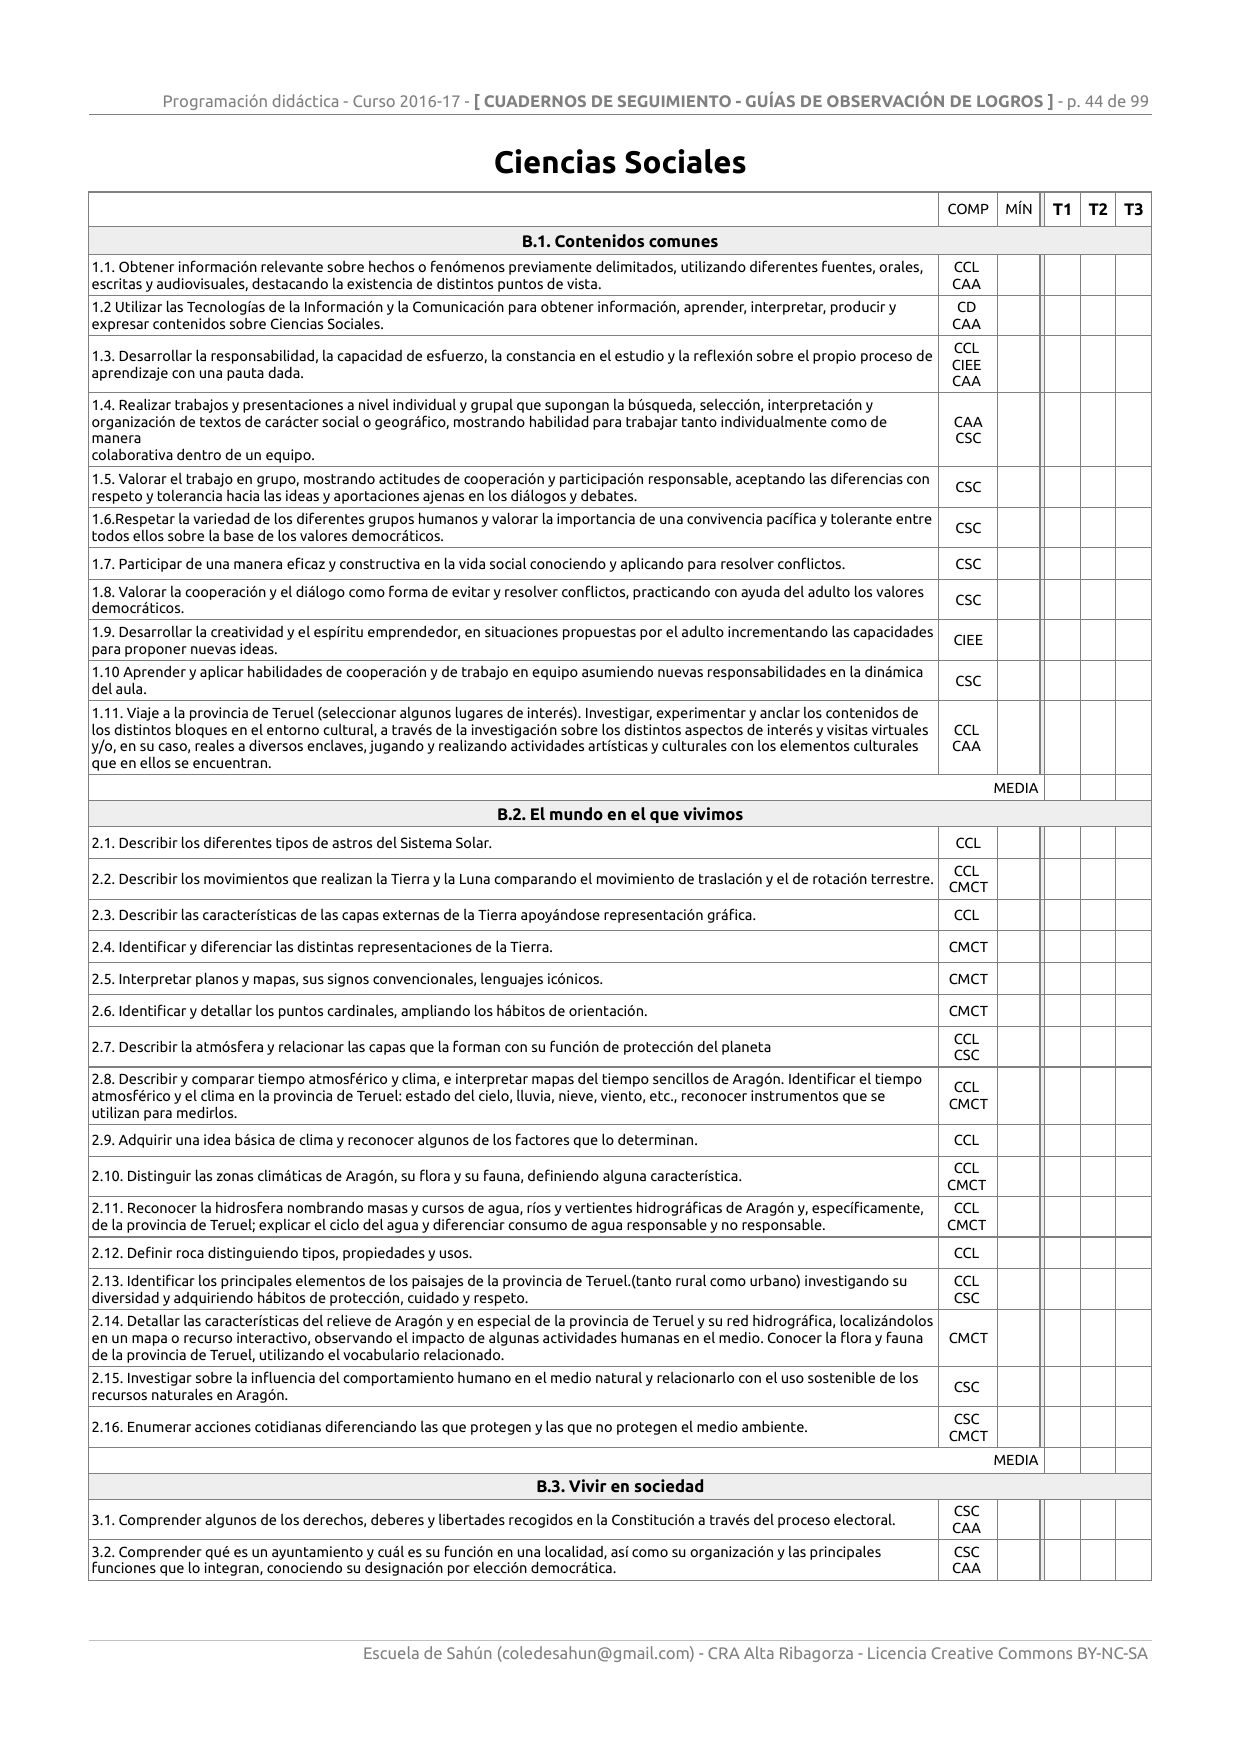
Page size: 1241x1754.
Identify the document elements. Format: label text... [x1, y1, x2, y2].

table_cell [1081, 580, 1115, 619]
table_cell 2.7. Describir la atmósfera y relacionar las capas que la forman con su función de protección del planeta [89, 1027, 938, 1066]
table_cell [998, 661, 1039, 700]
table_cell [1081, 1068, 1115, 1124]
table_cell 1.11. Viaje a la provincia de Teruel (seleccionar algunos lugares de interés). Investigar, experimentar y anclar los contenidos de los distintos bloques en el entorno cultural, a través de la investigación sobre los distintos aspectos de interés y visitas virtuales y/o, en su caso, reales a diversos enclaves, jugando y realizando actividades artísticas y culturales con los elementos culturales que en ellos se encuentran. [89, 701, 938, 774]
table_cell CSC [939, 580, 997, 619]
table_cell [1116, 1407, 1151, 1447]
table_cell [1081, 931, 1115, 962]
table_cell [1081, 620, 1115, 660]
table_cell [998, 580, 1039, 619]
table_cell [998, 1540, 1039, 1579]
table_cell [1116, 580, 1151, 619]
table_cell [1081, 1500, 1115, 1539]
table_cell [1045, 620, 1080, 660]
table_cell [1081, 1197, 1115, 1236]
table_cell 2.15. Investigar sobre la influencia del comportamiento humano en el medio natural y relacionarlo con el uso sostenible de los recursos naturales en Aragón. [89, 1367, 938, 1406]
table_cell CAA CSC [939, 393, 997, 466]
table_cell [1045, 296, 1080, 335]
table_cell [998, 1238, 1039, 1268]
table_cell CSC [939, 508, 997, 547]
table_cell [1081, 661, 1115, 700]
table_cell [998, 859, 1039, 898]
table_cell [998, 393, 1039, 466]
table_cell [998, 1068, 1039, 1124]
table_cell MEDIA [89, 775, 1044, 800]
table_cell [1081, 336, 1115, 392]
table_cell 2.1. Describir los diferentes tipos de astros del Sistema Solar. [89, 827, 938, 858]
table_cell CCL CSC [939, 1269, 997, 1309]
table_cell [1045, 1068, 1080, 1124]
table_header T2 [1081, 193, 1115, 226]
table_cell [1081, 508, 1115, 547]
table_cell [1081, 1157, 1115, 1196]
table_cell CSC CAA [939, 1500, 997, 1539]
table_cell 2.8. Describir y comparar tiempo atmosférico y clima, e interpretar mapas del tiempo sencillos de Aragón. Identificar el tiempo atmosférico y el clima en la provincia de Teruel: estado del cielo, lluvia, nieve, viento, etc., reconocer instrumentos que se utilizan para medirlos. [89, 1068, 938, 1124]
table_cell [1116, 1310, 1151, 1366]
table_cell 2.3. Describir las características de las capas externas de la Tierra apoyándose representación gráfica. [89, 900, 938, 930]
table_cell 2.16. Enumerar acciones cotidianas diferenciando las que protegen y las que no protegen el medio ambiente. [89, 1407, 938, 1447]
table_cell CCL CAA [939, 255, 997, 295]
table_cell [1045, 1367, 1080, 1406]
table_cell 2.6. Identificar y detallar los puntos cardinales, ampliando los hábitos de orientación. [89, 995, 938, 1026]
table_cell [1116, 255, 1151, 295]
table_cell CSC [939, 548, 997, 579]
table_cell [1116, 1027, 1151, 1066]
table_cell CCL [939, 900, 997, 930]
table_cell CSC CMCT [939, 1407, 997, 1447]
table_cell [1045, 859, 1080, 898]
table_cell 1.10 Aprender y aplicar habilidades de cooperación y de trabajo en equipo asumiendo nuevas responsabilidades en la dinámica del aula. [89, 661, 938, 700]
table_cell B.1. Contenidos comunes [89, 227, 1151, 254]
table_cell 2.12. Definir roca distinguiendo tipos, propiedades y usos. [89, 1238, 938, 1268]
table_cell [1116, 1500, 1151, 1539]
table_cell [1116, 467, 1151, 507]
table_cell [1116, 1448, 1151, 1473]
table_cell [1045, 1310, 1080, 1366]
table_cell [1081, 255, 1115, 295]
table_cell 2.11. Reconocer la hidrosfera nombrando masas y cursos de agua, ríos y vertientes hidrográficas de Aragón y, específicamente, de la provincia de Teruel; explicar el ciclo del agua y diferenciar consumo de agua responsable y no responsable. [89, 1197, 938, 1236]
table_cell CCL [939, 1125, 997, 1156]
table_cell [1081, 1310, 1115, 1366]
table_cell CSC CAA [939, 1540, 997, 1579]
table_cell [998, 1367, 1039, 1406]
table_cell [1045, 1448, 1080, 1473]
table_header MÍN [998, 193, 1039, 226]
table_cell [1116, 900, 1151, 930]
table_cell [998, 900, 1039, 930]
table_cell [1045, 255, 1080, 295]
table_cell [1116, 859, 1151, 898]
table_cell [1045, 900, 1080, 930]
table_cell [1045, 1027, 1080, 1066]
table_cell 1.5. Valorar el trabajo en grupo, mostrando actitudes de cooperación y participación responsable, aceptando las diferencias con respeto y tolerancia hacia las ideas y aportaciones ajenas en los diálogos y debates. [89, 467, 938, 507]
table_cell [1116, 1125, 1151, 1156]
table_cell CMCT [939, 931, 997, 962]
table_cell [1045, 1500, 1080, 1539]
table_cell CD CAA [939, 296, 997, 335]
table_cell [1045, 1269, 1080, 1309]
table_cell CCL CMCT [939, 1197, 997, 1236]
table_cell [1081, 1367, 1115, 1406]
table_cell [1081, 995, 1115, 1026]
table_cell [1045, 827, 1080, 858]
table_cell 3.1. Comprender algunos de los derechos, deberes y libertades recogidos en la Constitución a través del proceso electoral. [89, 1500, 938, 1539]
table_cell [1116, 1197, 1151, 1236]
table_cell [1116, 1157, 1151, 1196]
table_header T3 [1116, 193, 1151, 226]
table_cell CCL CIEE CAA [939, 336, 997, 392]
table_cell CSC [939, 1367, 997, 1406]
table_cell [1116, 1540, 1151, 1579]
table_cell 2.5. Interpretar planos y mapas, sus signos convencionales, lenguajes icónicos. [89, 963, 938, 994]
table_cell CCL [939, 827, 997, 858]
table_cell [998, 336, 1039, 392]
table_cell [1081, 701, 1115, 774]
table_cell [1081, 1540, 1115, 1579]
table_cell CCL CMCT [939, 1068, 997, 1124]
table_cell [1081, 1027, 1115, 1066]
table_cell [1045, 580, 1080, 619]
table_cell 3.2. Comprender qué es un ayuntamiento y cuál es su función en una localidad, así como su organización y las principales funciones que lo integran, conociendo su designación por elección democrática. [89, 1540, 938, 1579]
table_cell [1081, 963, 1115, 994]
table_cell [1081, 1407, 1115, 1447]
table_cell [1116, 661, 1151, 700]
table_cell [1045, 1238, 1080, 1268]
table_header COMP [939, 193, 997, 226]
table_cell 1.1. Obtener información relevante sobre hechos o fenómenos previamente delimitados, utilizando diferentes fuentes, orales, escritas y audiovisuales, destacando la existencia de distintos puntos de vista. [89, 255, 938, 295]
table_cell [1045, 995, 1080, 1026]
table_cell [1116, 775, 1151, 800]
table_cell CSC [939, 661, 997, 700]
table_cell [998, 931, 1039, 962]
table_cell [998, 1157, 1039, 1196]
table_cell B.2. El mundo en el que vivimos [89, 801, 1151, 826]
table_cell [1045, 1540, 1080, 1579]
table_cell [1081, 859, 1115, 898]
table_cell [998, 1197, 1039, 1236]
table_cell [1081, 393, 1115, 466]
table_cell [1045, 1197, 1080, 1236]
table_cell MEDIA [89, 1448, 1044, 1473]
table_cell [998, 701, 1039, 774]
table_cell [1045, 1407, 1080, 1447]
subtitle Ciencias Sociales [88, 143, 1152, 179]
table_cell CMCT [939, 1310, 997, 1366]
table_cell [1116, 393, 1151, 466]
table_cell [998, 548, 1039, 579]
table_cell [1045, 701, 1080, 774]
table_cell 2.9. Adquirir una idea básica de clima y reconocer algunos de los factores que lo determinan. [89, 1125, 938, 1156]
table_cell [1081, 1448, 1115, 1473]
table_cell [998, 827, 1039, 858]
table_cell CIEE [939, 620, 997, 660]
table_cell [1045, 508, 1080, 547]
table_cell [1081, 467, 1115, 507]
table_cell [1045, 467, 1080, 507]
table_cell [998, 1310, 1039, 1366]
table_cell [1045, 1157, 1080, 1196]
table_cell 2.4. Identificar y diferenciar las distintas representaciones de la Tierra. [89, 931, 938, 962]
table_cell [1081, 1238, 1115, 1268]
table_cell 1.8. Valorar la cooperación y el diálogo como forma de evitar y resolver conflictos, practicando con ayuda del adulto los valores democráticos. [89, 580, 938, 619]
table_cell [1081, 775, 1115, 800]
table_cell [1045, 393, 1080, 466]
table_cell B.3. Vivir en sociedad [89, 1474, 1151, 1499]
table_cell [998, 995, 1039, 1026]
table_header T1 [1045, 193, 1080, 226]
table_cell [1116, 1238, 1151, 1268]
table_cell [1116, 931, 1151, 962]
table_cell CMCT [939, 995, 997, 1026]
table_cell [1081, 1125, 1115, 1156]
table_cell 1.2 Utilizar las Tecnologías de la Información y la Comunicación para obtener información, aprender, interpretar, producir y expresar contenidos sobre Ciencias Sociales. [89, 296, 938, 335]
table_cell [1116, 1068, 1151, 1124]
table_cell [998, 1407, 1039, 1447]
table_cell CCL [939, 1238, 997, 1268]
table_cell CCL CMCT [939, 859, 997, 898]
table_cell [998, 1027, 1039, 1066]
table_cell [1045, 336, 1080, 392]
table_cell [998, 508, 1039, 547]
table_cell [1116, 1269, 1151, 1309]
table_cell [1045, 661, 1080, 700]
table_cell [998, 620, 1039, 660]
table_cell 1.7. Participar de una manera eficaz y constructiva en la vida social conociendo y aplicando para resolver conflictos. [89, 548, 938, 579]
table_cell 2.14. Detallar las características del relieve de Aragón y en especial de la provincia de Teruel y su red hidrográfica, localizándolos en un mapa o recurso interactivo, observando el impacto de algunas actividades humanas en el medio. Conocer la flora y fauna de la provincia de Teruel, utilizando el vocabulario relacionado. [89, 1310, 938, 1366]
table_cell [1081, 1269, 1115, 1309]
table_cell 1.9. Desarrollar la creatividad y el espíritu emprendedor, en situaciones propuestas por el adulto incrementando las capacidades para proponer nuevas ideas. [89, 620, 938, 660]
table_cell [998, 255, 1039, 295]
table_cell CSC [939, 467, 997, 507]
table_cell 2.2. Describir los movimientos que realizan la Tierra y la Luna comparando el movimiento de traslación y el de rotación terrestre. [89, 859, 938, 898]
table_cell 1.6.Respetar la variedad de los diferentes grupos humanos y valorar la importancia de una convivencia pacífica y tolerante entre todos ellos sobre la base de los valores democráticos. [89, 508, 938, 547]
table_cell CCL CMCT [939, 1157, 997, 1196]
table_header [89, 193, 938, 226]
table_cell [1045, 963, 1080, 994]
table_cell [998, 296, 1039, 335]
table_cell [1116, 508, 1151, 547]
table_cell [1045, 931, 1080, 962]
table_cell 1.4. Realizar trabajos y presentaciones a nivel individual y grupal que supongan la búsqueda, selección, interpretación y organización de textos de carácter social o geográfico, mostrando habilidad para trabajar tanto individualmente como de manera colaborativa dentro de un equipo. [89, 393, 938, 466]
table_cell [1081, 296, 1115, 335]
table_cell [1116, 548, 1151, 579]
table_cell CCL CAA [939, 701, 997, 774]
table_cell [1116, 827, 1151, 858]
table_cell 2.13. Identificar los principales elementos de los paisajes de la provincia de Teruel.(tanto rural como urbano) investigando su diversidad y adquiriendo hábitos de protección, cuidado y respeto. [89, 1269, 938, 1309]
table_cell [998, 467, 1039, 507]
table_cell 2.10. Distinguir las zonas climáticas de Aragón, su flora y su fauna, definiendo alguna característica. [89, 1157, 938, 1196]
table_cell [1116, 963, 1151, 994]
table_cell [1045, 775, 1080, 800]
table_cell [1045, 1125, 1080, 1156]
table_cell [1116, 336, 1151, 392]
table_cell CMCT [939, 963, 997, 994]
table_cell [1116, 620, 1151, 660]
table_cell [1116, 701, 1151, 774]
table_cell [998, 1269, 1039, 1309]
table_cell [998, 963, 1039, 994]
table_cell [1116, 1367, 1151, 1406]
table_cell [1116, 296, 1151, 335]
table_cell CCL CSC [939, 1027, 997, 1066]
table_cell [1045, 548, 1080, 579]
table_cell [1081, 548, 1115, 579]
table_cell 1.3. Desarrollar la responsabilidad, la capacidad de esfuerzo, la constancia en el estudio y la reflexión sobre el propio proceso de aprendizaje con una pauta dada. [89, 336, 938, 392]
table_cell [998, 1125, 1039, 1156]
table_cell [1081, 827, 1115, 858]
table_cell [1116, 995, 1151, 1026]
table_cell [998, 1500, 1039, 1539]
table_cell [1081, 900, 1115, 930]
